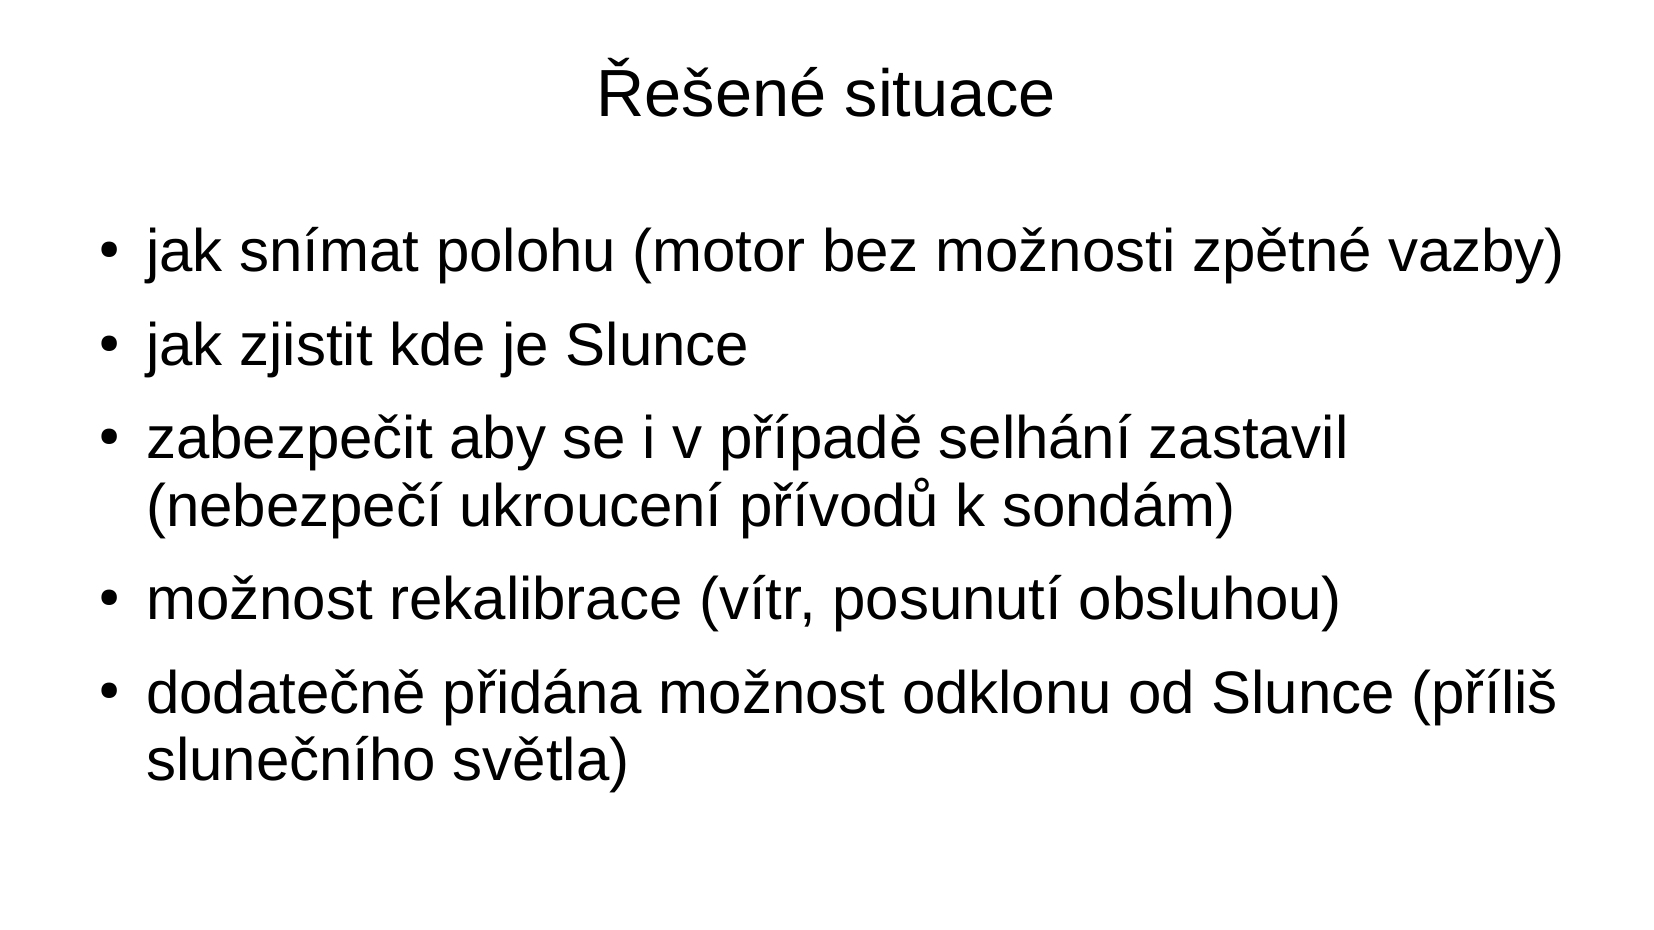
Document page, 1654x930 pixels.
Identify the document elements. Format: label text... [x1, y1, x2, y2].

list jak snímat polohu (motor bez možnosti zpětné vazby) jak zjistit kde je Slunce zabezpečit aby se i v případě selhání zastavil (nebezpečí ukroucení přívodů k sondám) možnost rekalibrace (vítr, posunutí obsluhou) dodatečně přidána možnost odklonu od Slunce (příliš slunečního světla) [82, 217, 1571, 863]
title Řešené situace [82, 37, 1571, 151]
